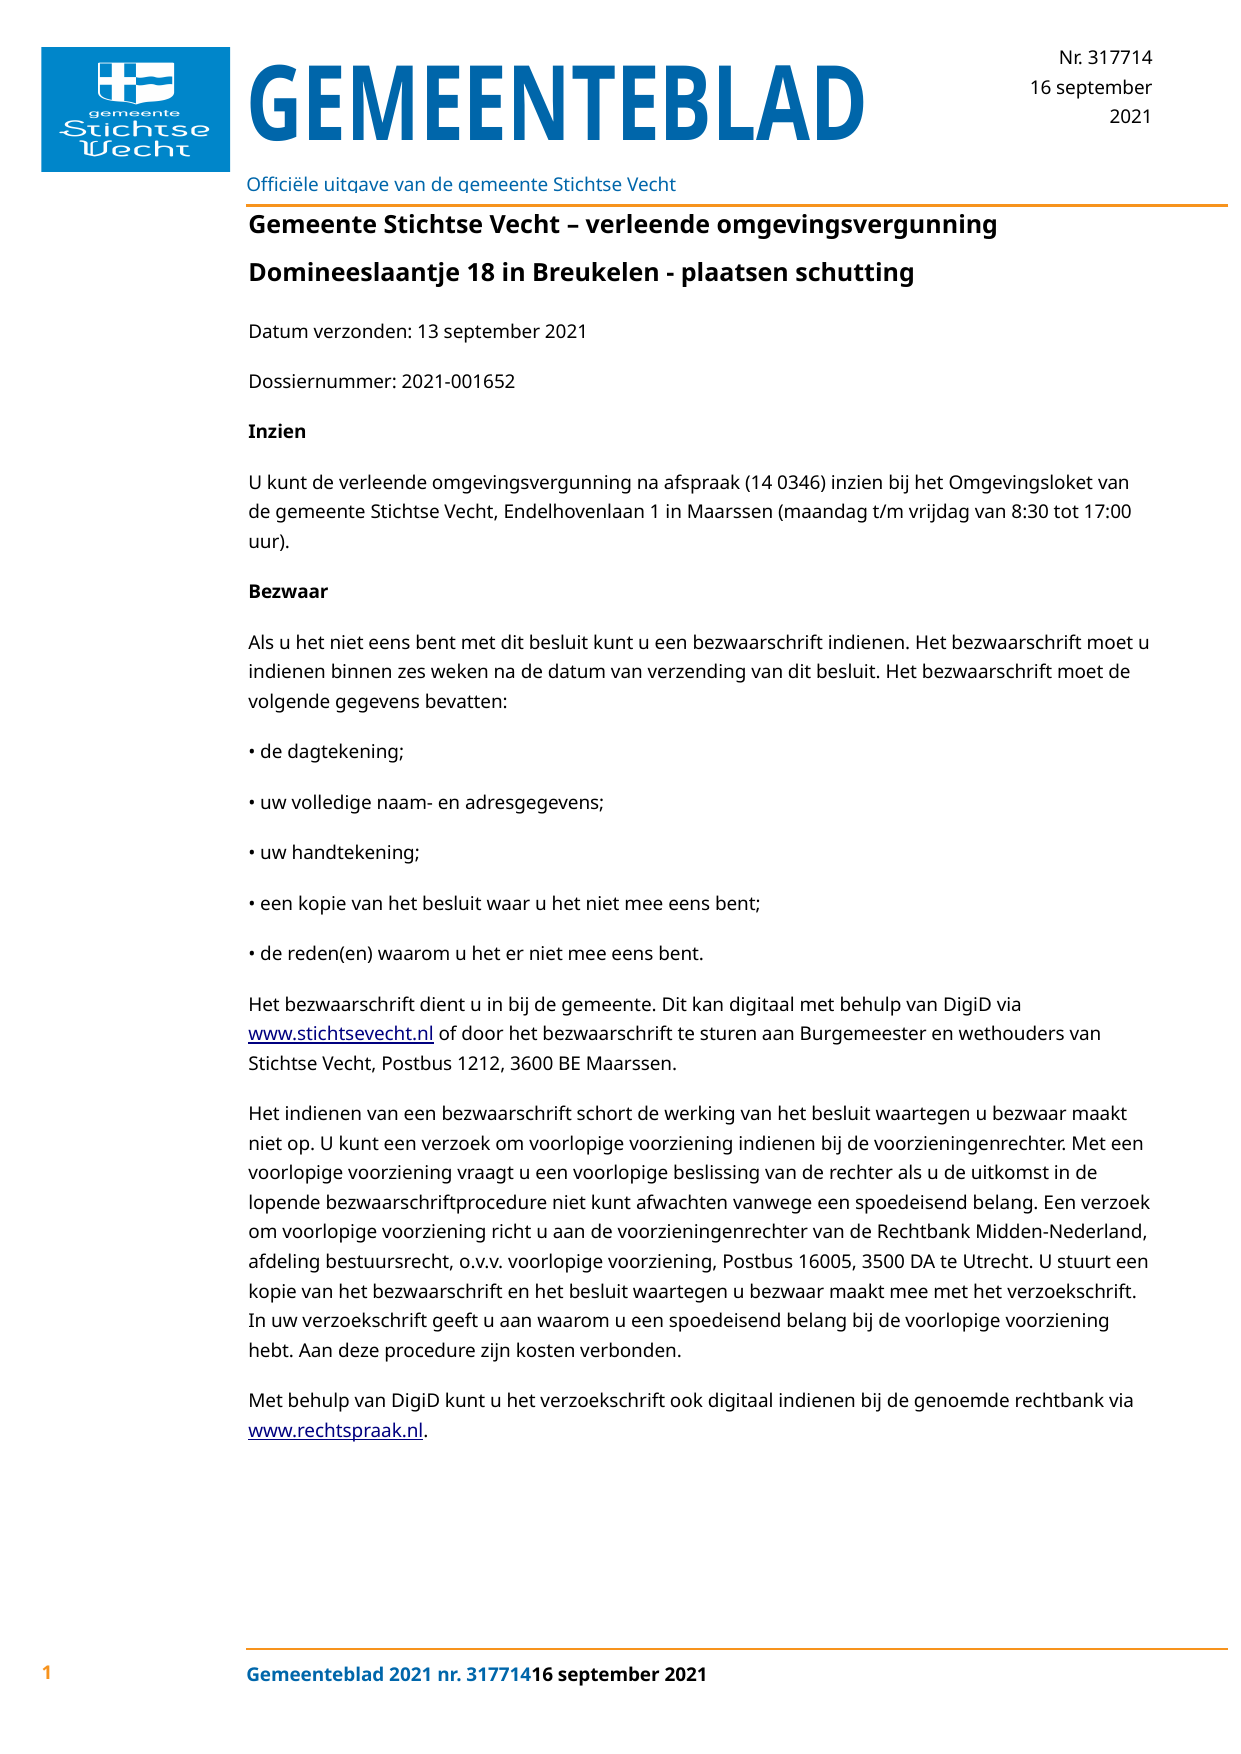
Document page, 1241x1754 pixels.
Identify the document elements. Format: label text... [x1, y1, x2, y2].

text Datum verzonden: 13 september 2021 [248, 318, 1152, 344]
text • een kopie van het besluit waar u het niet mee eens bent; [248, 890, 1152, 916]
picture [137, 63, 174, 103]
text Het indienen van een bezwaarschrift schort de werking van het besluit waartegen u bezwaar maakt niet op. U kunt een verzoek om voorlopige voorziening indienen bij de voorzieningenrechter. Met een voorlopige voorziening vraagt u een voorlopige beslissing van de rechter als u de uitkomst in de lopende bezwaarschriftprocedure niet kunt afwachten vanwege een spoedeisend belang. Een verzoek om voorlopige voorziening richt u aan de voorzieningenrechter van de Rechtbank Midden-Nederland, afdeling bestuursrecht, o.v.v. voorlopige voorziening, Postbus 16005, 3500 DA te Utrecht. U stuurt een kopie van het bezwaarschrift en het besluit waartegen u bezwaar maakt mee met het verzoekschrift. In uw verzoekschrift geeft u aan waarom u een spoedeisend belang bij de voorlopige voorziening hebt. Aan deze procedure zijn kosten verbonden. [248, 1100, 1152, 1363]
text • uw volledige naam- en adresgegevens; [248, 789, 1152, 815]
text Dossiernummer: 2021-001652 [248, 368, 1152, 394]
text Als u het niet eens bent met dit besluit kunt u een bezwaarschrift indienen. Het bezwaarschrift moet u indienen binnen zes weken na de datum van verzending van dit besluit. Het bezwaarschrift moet de volgende gegevens bevatten: [248, 629, 1152, 714]
text Het bezwaarschrift dient u in bij de gemeente. Dit kan digitaal met behulp van DigiD via www.stichtsevecht.nl of door het bezwaarschrift te sturen aan Burgemeester en wethouders van Stichtse Vecht, Postbus 1212, 3600 BE Maarssen. [248, 991, 1152, 1076]
text Gemeente Stichtse Vecht – verleende omgevingsvergunning Domineeslaantje 18 in Breukelen - plaatsen schutting [248, 207, 1152, 288]
text Met behulp van DigiD kunt u het verzoekschrift ook digitaal indienen bij de genoemde rechtbank via www.rechtspraak.nl. [248, 1387, 1152, 1443]
text Inzien [248, 419, 1152, 444]
text • de reden(en) waarom u het er niet mee eens bent. [248, 940, 1152, 966]
text • uw handtekening; [248, 839, 1152, 865]
text • de dagtekening; [248, 739, 1152, 764]
text U kunt de verleende omgevingsvergunning na afspraak (14 0346) inzien bij het Omgevingsloket van de gemeente Stichtse Vecht, Endelhovenlaan 1 in Maarssen (maandag t/m vrijdag van 8:30 tot 17:00 uur). [248, 469, 1152, 554]
picture [99, 63, 135, 101]
text Bezwaar [248, 579, 1152, 604]
